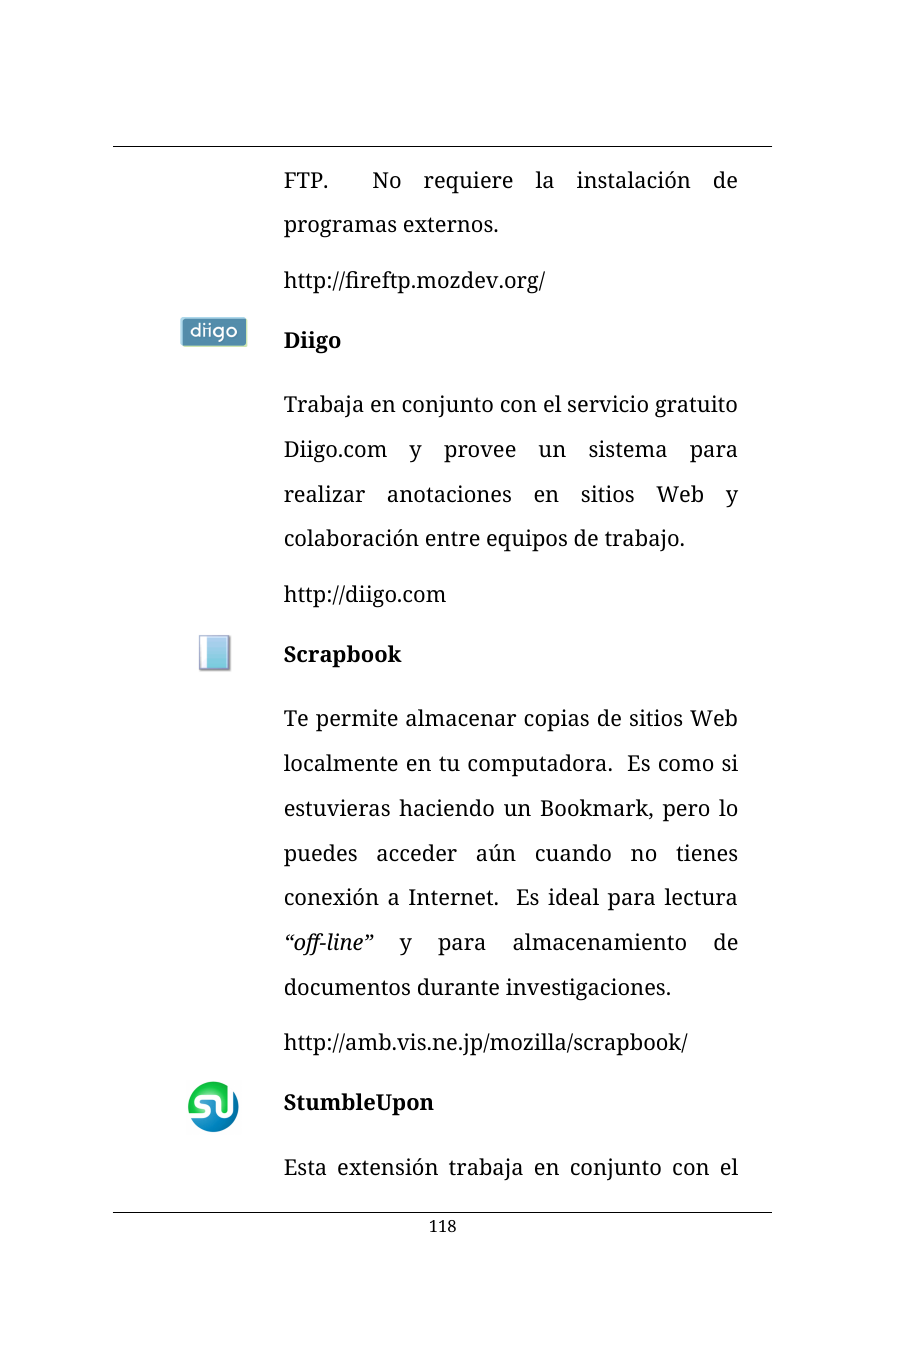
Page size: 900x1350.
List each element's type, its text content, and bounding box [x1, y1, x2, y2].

table_cell [150, 1073, 278, 1197]
picture [192, 631, 235, 675]
picture [180, 317, 248, 347]
table_cell FTP. No requiere la instalación de programas externos. http://fireftp.mozdev.org/ [278, 150, 744, 311]
table_cell [150, 150, 278, 311]
table_cell [150, 311, 278, 624]
table_cell [150, 625, 278, 1073]
table_cell Diigo Trabaja en conjunto con el servicio gratuito Diigo.com y provee un sistema para realizar anotaciones en sitios Web y colaboración entre equipos de trabajo. http://diigo.com [278, 311, 744, 624]
table_cell StumbleUpon Esta extensión trabaja en conjunto con el [278, 1073, 744, 1197]
table_cell Scrapbook Te permite almacenar copias de sitios Web localmente en tu computadora. Es como si estuvieras haciendo un Bookmark, pero lo puedes acceder aún cuando no tienes conexión a Internet. Es ideal para lectura “off-line” y para almacenamiento de documentos durante investigaciones. http://amb.vis.ne.jp/mozilla/scrapbook/ [278, 625, 744, 1073]
picture [186, 1080, 242, 1135]
